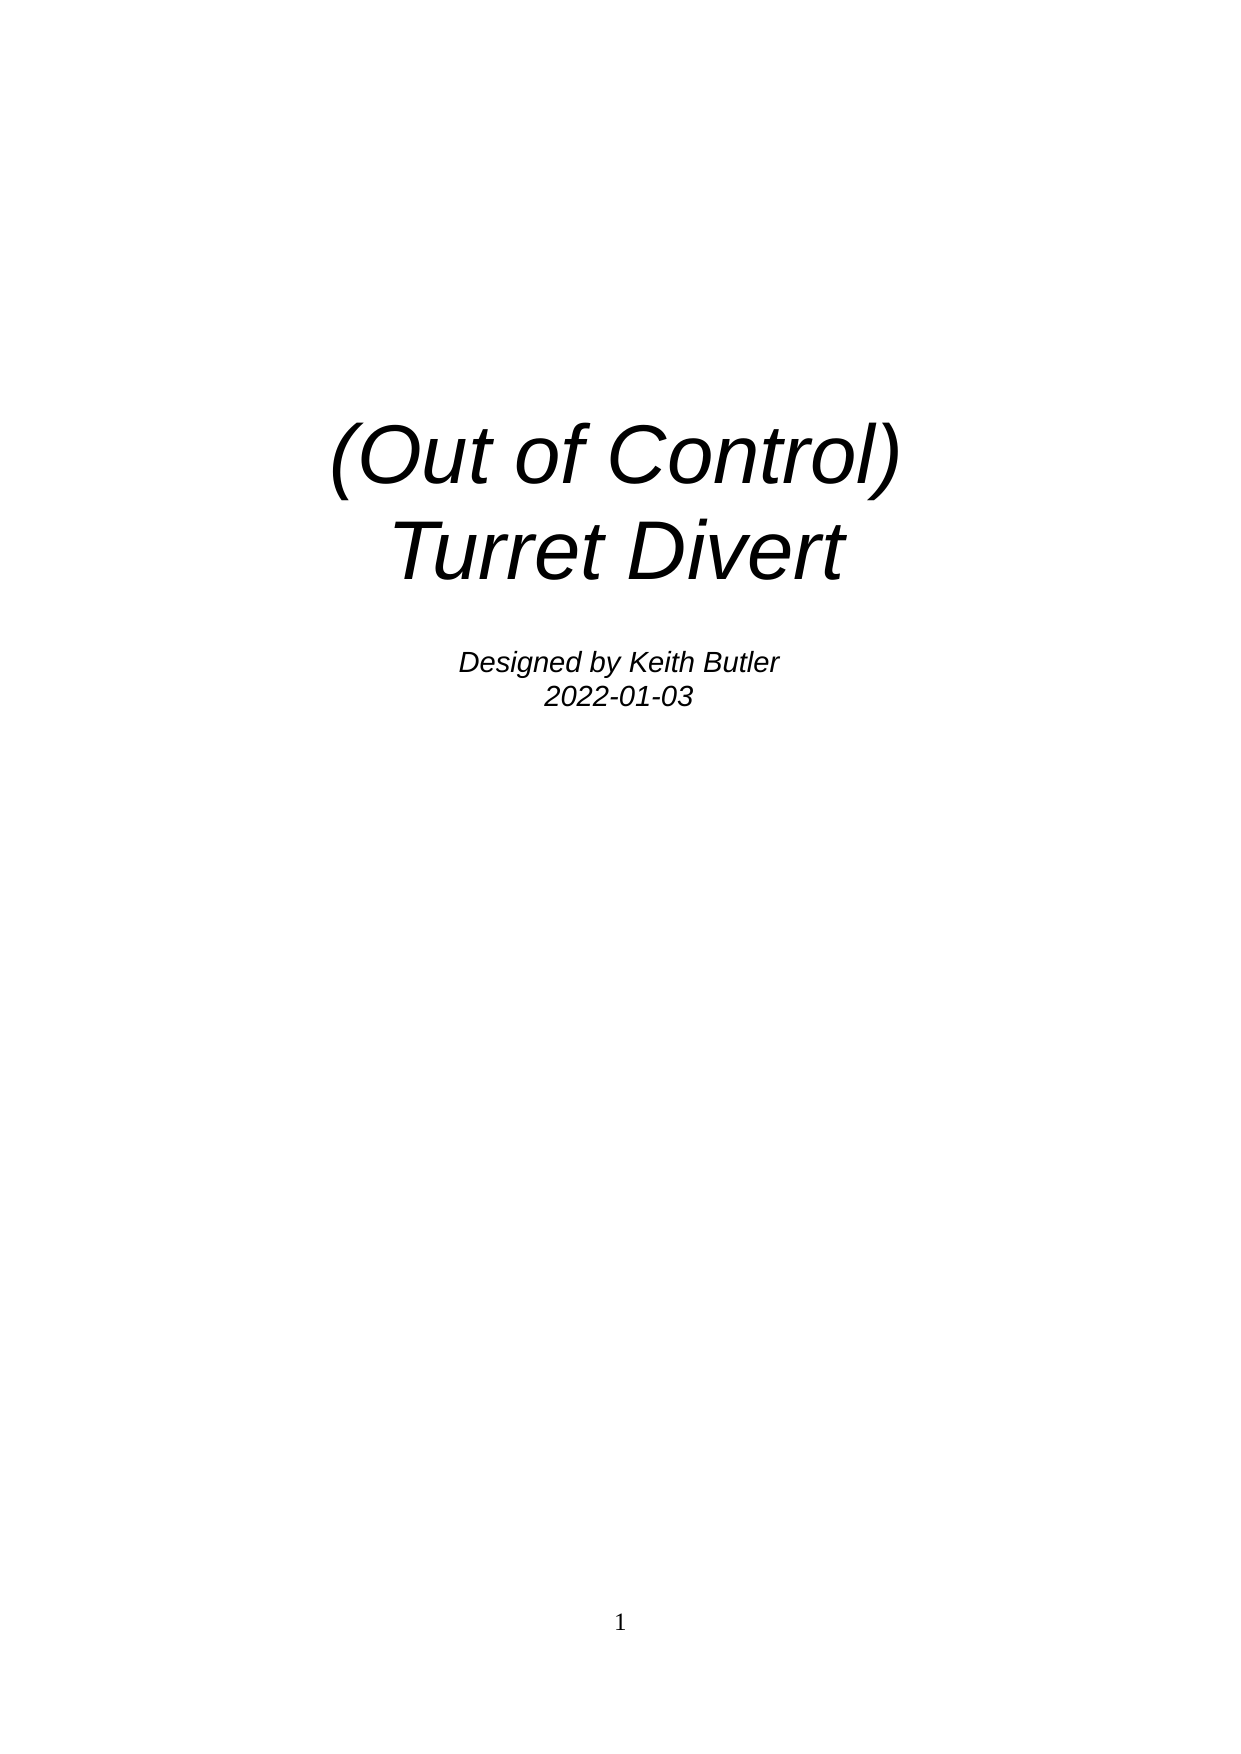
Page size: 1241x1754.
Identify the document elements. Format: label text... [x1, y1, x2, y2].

subtitle Designed by Keith Butler [118, 645, 1122, 679]
subtitle Turret Divert [118, 501, 1122, 597]
subtitle 2022-01-03 [118, 679, 1122, 712]
subtitle (Out of Control) [118, 406, 1122, 501]
